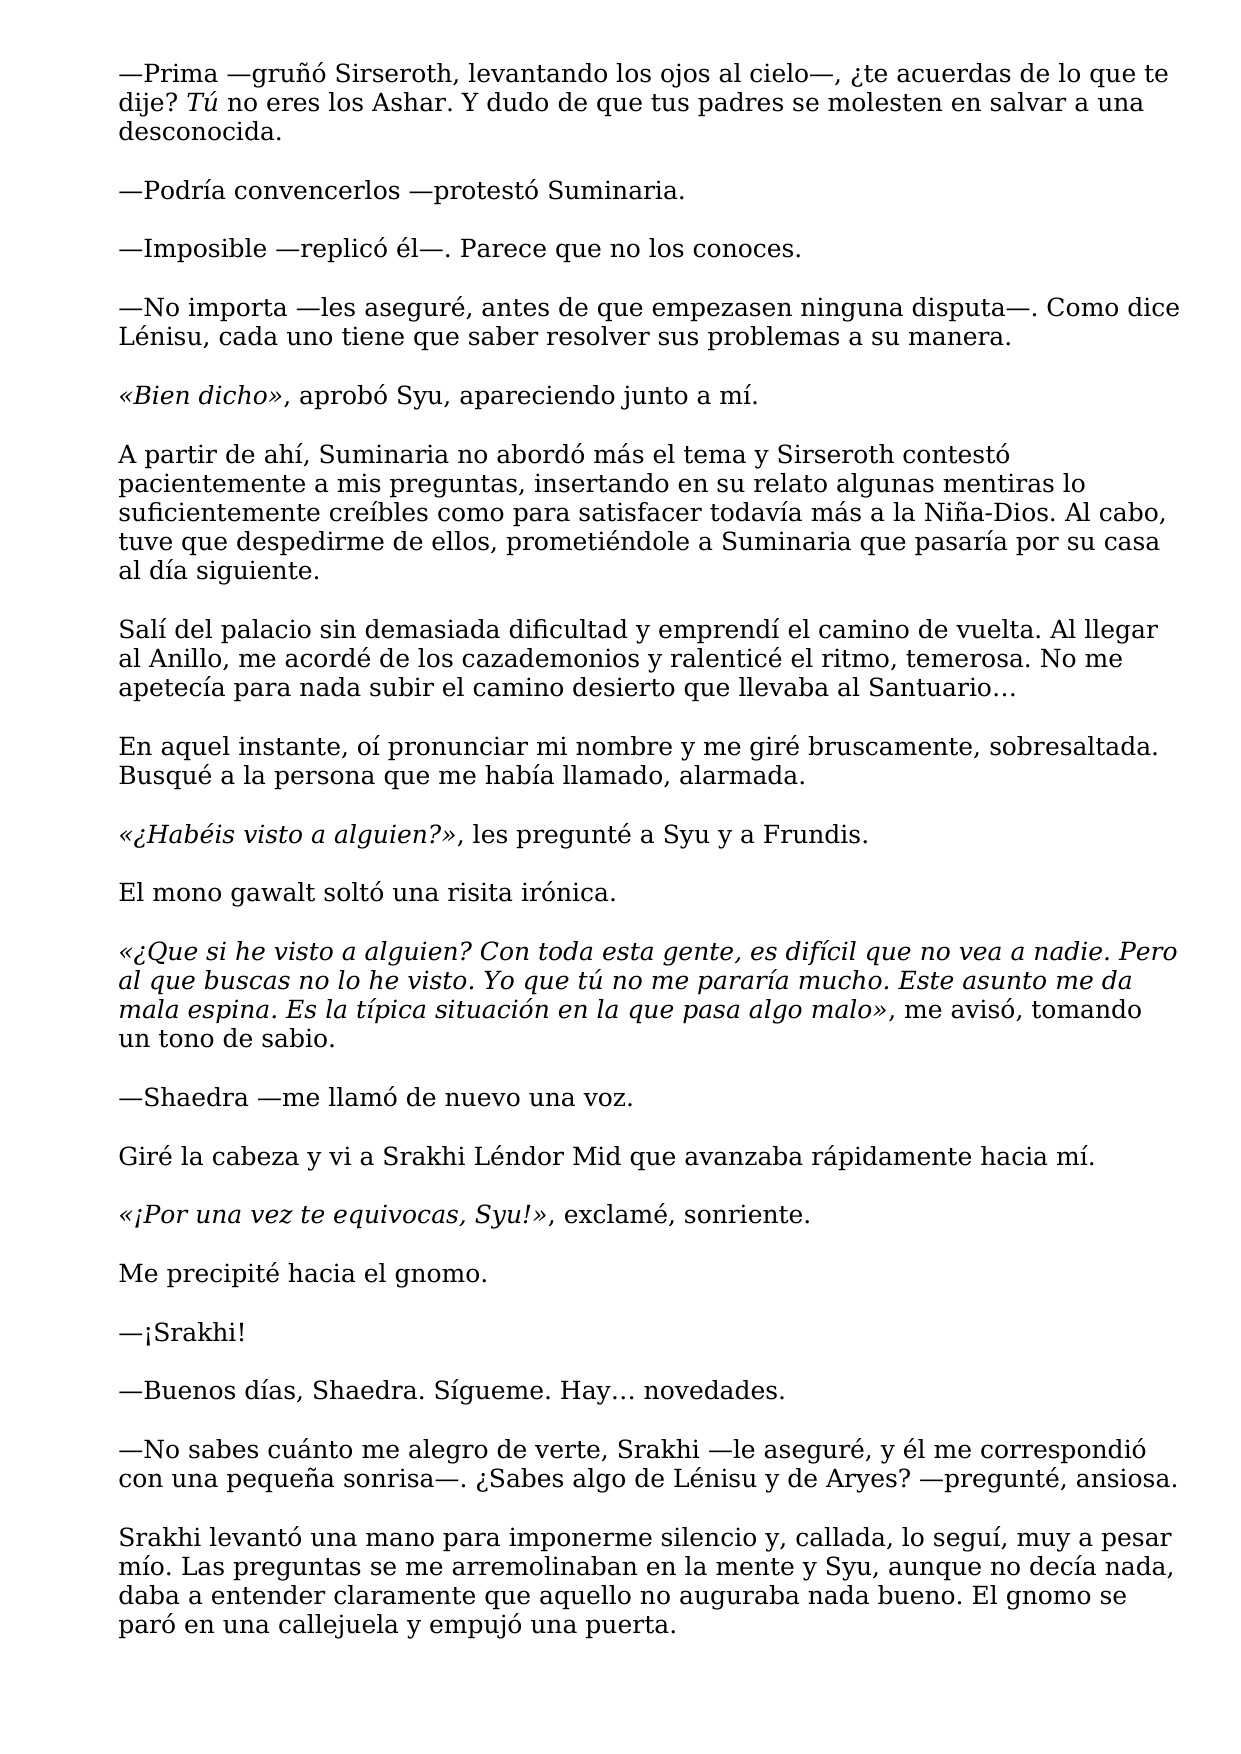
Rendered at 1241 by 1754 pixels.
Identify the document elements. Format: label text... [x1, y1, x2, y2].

text —Prima —gruñó Sirseroth, levantando los ojos al cielo—, ¿te acuerdas de lo que te dije? Tú no eres los Ashar. Y dudo de que tus padres se molesten en salvar a una desconocida. [118, 59, 1181, 147]
text —Buenos días, Shaedra. Sígueme. Hay… novedades. [118, 1377, 1181, 1406]
text Me precipité hacia el gnomo. [118, 1259, 1181, 1288]
text —Podría convencerlos —protestó Suminaria. [118, 176, 1181, 205]
text «Bien dicho», aprobó Syu, apareciendo junto a mí. [118, 381, 1181, 410]
text En aquel instante, oí pronunciar mi nombre y me giré bruscamente, sobresaltada. Busqué a la persona que me había llamado, alarmada. [118, 732, 1181, 790]
text El mono gawalt soltó una risita irónica. [118, 878, 1181, 908]
text —No importa —les aseguré, antes de que empezasen ninguna disputa—. Como dice Lénisu, cada uno tiene que saber resolver sus problemas a su manera. [118, 293, 1181, 352]
text A partir de ahí, Suminaria no abordó más el tema y Sirseroth contestó pacientemente a mis preguntas, insertando en su relato algunas mentiras lo suficientemente creíbles como para satisfacer todavía más a la Niña-Dios. Al cabo, tuve que despedirme de ellos, prometiéndole a Suminaria que pasaría por su casa al día siguiente. [118, 440, 1181, 586]
text Giré la cabeza y vi a Srakhi Léndor Mid que avanzaba rápidamente hacia mí. [118, 1142, 1181, 1171]
text —¡Srakhi! [118, 1318, 1181, 1347]
text —Shaedra —me llamó de nuevo una voz. [118, 1083, 1181, 1112]
text «¿Habéis visto a alguien?», les pregunté a Syu y a Frundis. [118, 820, 1181, 849]
text «¿Que si he visto a alguien? Con toda esta gente, es difícil que no vea a nadie. Pero al que buscas no lo he visto. Yo que tú no me pararía mucho. Este asunto me da mala espina. Es la típica situación en la que pasa algo malo», me avisó, tomando un tono de sabio. [118, 937, 1181, 1054]
text —No sabes cuánto me alegro de verte, Srakhi —le aseguré, y él me correspondió con una pequeña sonrisa—. ¿Sabes algo de Lénisu y de Aryes? —pregunté, ansiosa. [118, 1435, 1181, 1493]
text Salí del palacio sin demasiada dificultad y emprendí el camino de vuelta. Al llegar al Anillo, me acordé de los cazademonios y ralenticé el ritmo, temerosa. No me apetecía para nada subir el camino desierto que llevaba al Santuario… [118, 615, 1181, 703]
text —Imposible —replicó él—. Parece que no los conoces. [118, 235, 1181, 264]
text «¡Por una vez te equivocas, Syu!», exclamé, sonriente. [118, 1201, 1181, 1230]
text Srakhi levantó una mano para imponerme silencio y, callada, lo seguí, muy a pesar mío. Las preguntas se me arremolinaban en la mente y Syu, aunque no decía nada, daba a entender claramente que aquello no auguraba nada bueno. El gnomo se paró en una callejuela y empujó una puerta. [118, 1523, 1181, 1640]
